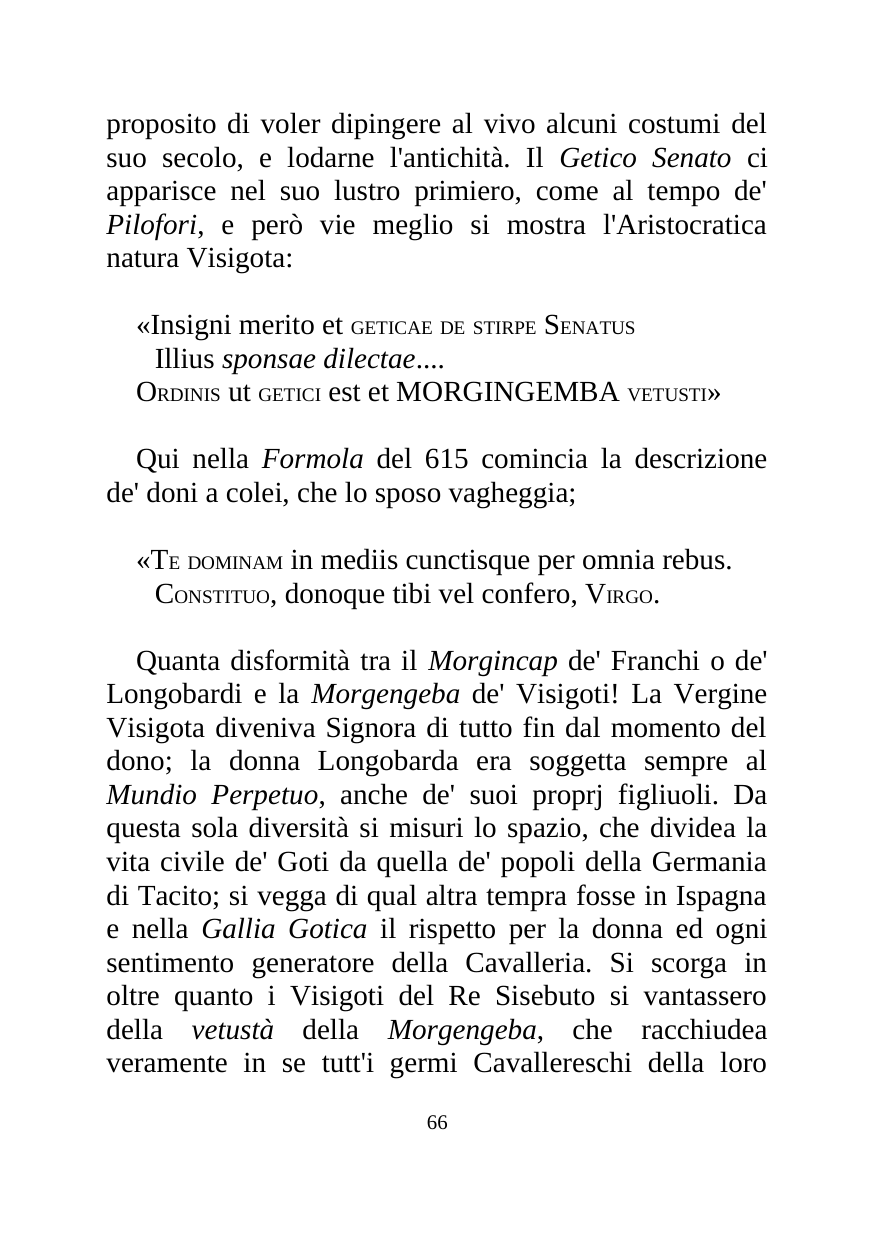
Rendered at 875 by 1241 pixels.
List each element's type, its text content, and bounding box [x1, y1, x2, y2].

text «Te dominam in mediis cunctisque per omnia rebus. [106, 542, 768, 576]
text Constituo, donoque tibi vel confero, Virgo. [125, 576, 768, 609]
text Quanta disformità tra il Morgincap de' Franchi o de' Longobardi e la Morgengeba de' Visigoti! La Vergine Visigota diveniva Signora di tutto fin dal momento del dono; la donna Longobarda era soggetta sempre al Mundio Perpetuo, anche de' suoi proprj figliuoli. Da questa sola diversità si misuri lo spazio, che dividea la vita civile de' Goti da quella de' popoli della Germania di Tacito; si vegga di qual altra tempra fosse in Ispagna e nella Gallia Gotica il rispetto per la donna ed ogni sentimento generatore della Cavalleria. Si scorga in oltre quanto i Visigoti del Re Sisebuto si vantassero della vetustà della Morgengeba, che racchiudea veramente in se tutt'i germi Cavallereschi della loro [106, 643, 768, 1079]
text «Insigni merito et geticae de stirpe Senatus [106, 307, 768, 341]
text Illius sponsae dilectae.... [125, 341, 768, 374]
text Qui nella Formola del 615 comincia la descrizione de' doni a colei, che lo sposo vagheggia; [106, 442, 768, 509]
text Ordinis ut getici est et MORGINGEMBA vetusti» [106, 374, 768, 408]
text proposito di voler dipingere al vivo alcuni costumi del suo secolo, e lodarne l'antichità. Il Getico Senato ci apparisce nel suo lustro primiero, come al tempo de' Pilofori, e però vie meglio si mostra l'Aristocratica natura Visigota: [106, 106, 768, 274]
